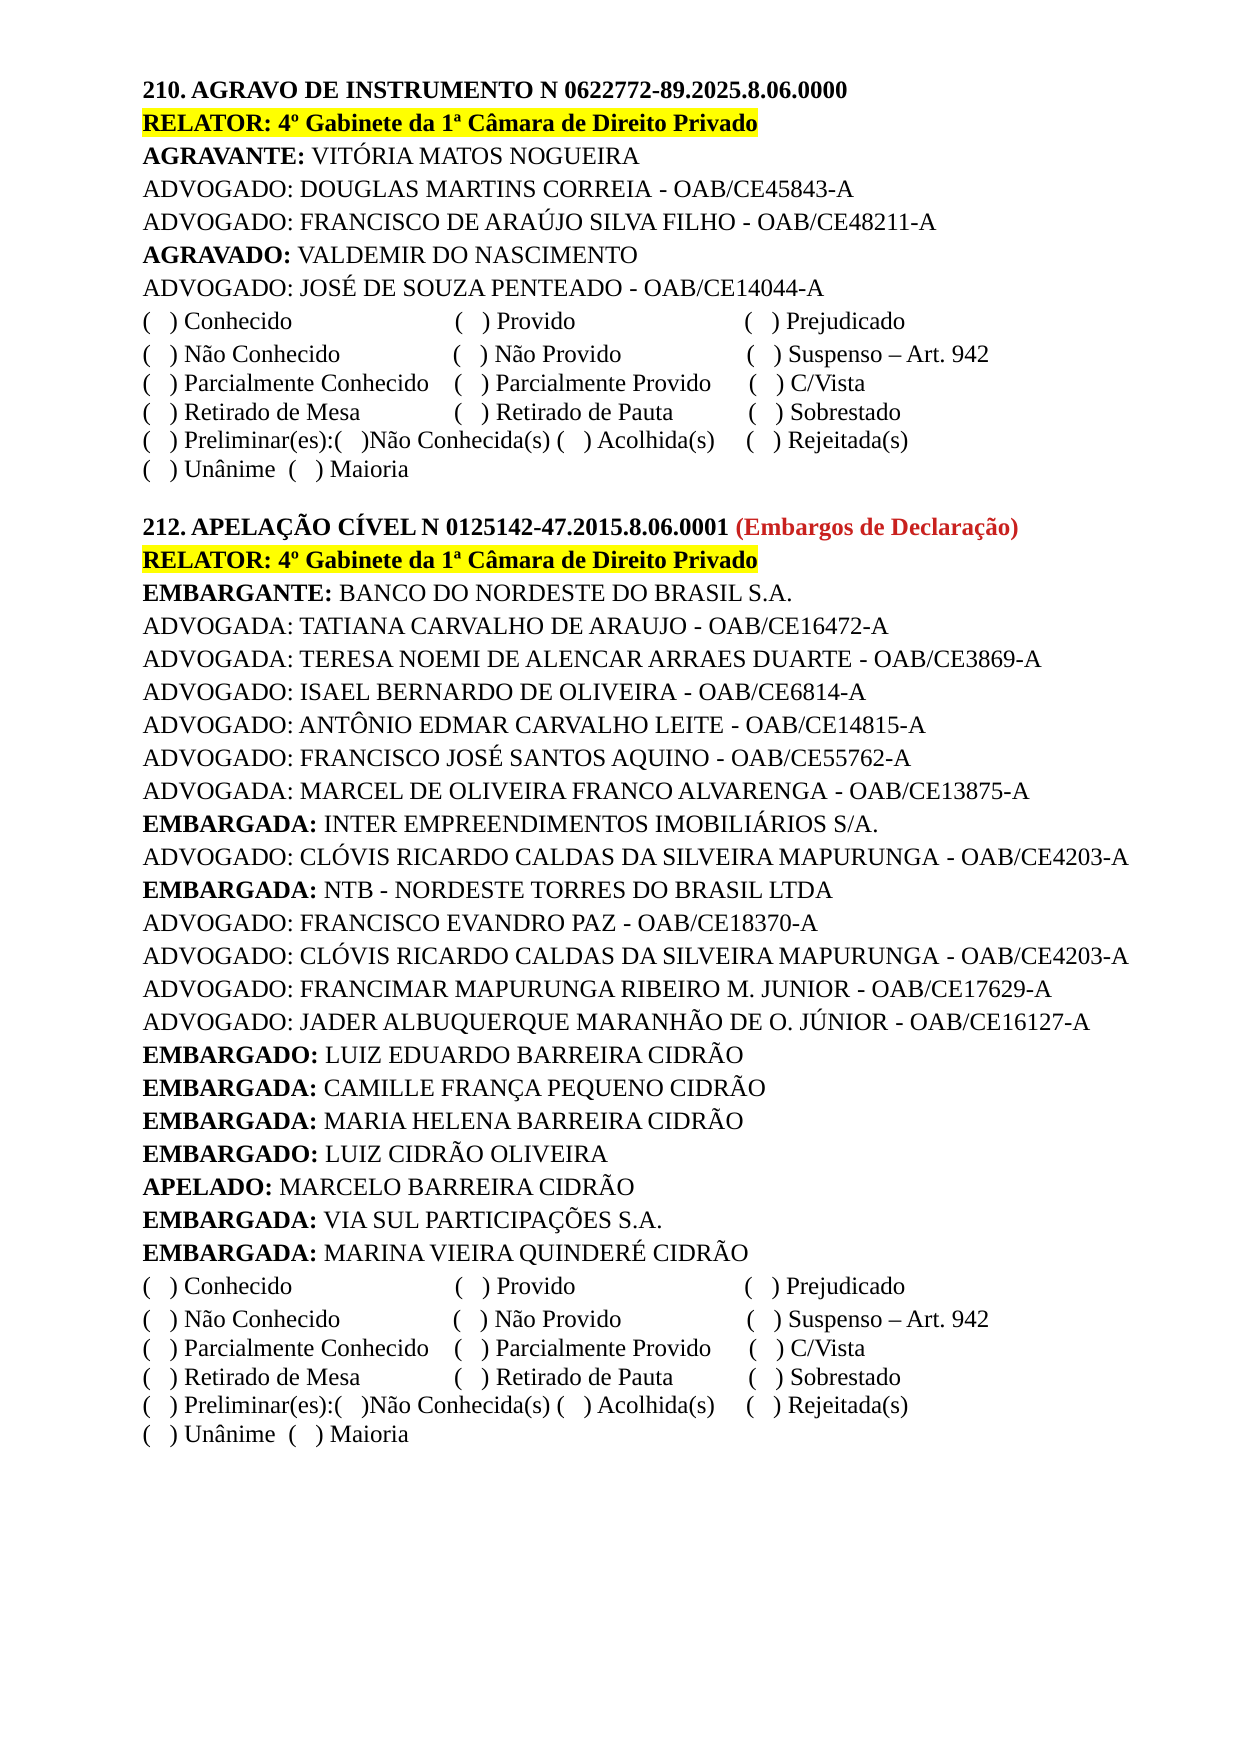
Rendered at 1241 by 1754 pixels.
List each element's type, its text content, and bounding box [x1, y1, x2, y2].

text 210. AGRAVO DE INSTRUMENTO N 0622772-89.2025.8.06.0000 RELATOR: 4º Gabinete da 1ª Câmara de Direito Privado AGRAVANTE: VITÓRIA MATOS NOGUEIRA ADVOGADO: DOUGLAS MARTINS CORREIA - OAB/CE45843-A ADVOGADO: FRANCISCO DE ARAÚJO SILVA FILHO - OAB/CE48211-A AGRAVADO: VALDEMIR DO NASCIMENTO ADVOGADO: JOSÉ DE SOUZA PENTEADO - OAB/CE14044-A ( ) Conhecido ( ) Provido ( ) Prejudicado [142, 75, 1141, 335]
text ( ) Não Conhecido ( ) Não Provido ( ) Suspenso – Art. 942 [142, 339, 1158, 368]
text ( ) Parcialmente Conhecido ( ) Parcialmente Provido ( ) C/Vista [142, 368, 1158, 397]
text 212. APELAÇÃO CÍVEL N 0125142-47.2015.8.06.0001 (Embargos de Declaração) RELATOR: 4º Gabinete da 1ª Câmara de Direito Privado EMBARGANTE: BANCO DO NORDESTE DO BRASIL S.A. ADVOGADA: TATIANA CARVALHO DE ARAUJO - OAB/CE16472-A ADVOGADA: TERESA NOEMI DE ALENCAR ARRAES DUARTE - OAB/CE3869-A ADVOGADO: ISAEL BERNARDO DE OLIVEIRA - OAB/CE6814-A ADVOGADO: ANTÔNIO EDMAR CARVALHO LEITE - OAB/CE14815-A ADVOGADO: FRANCISCO JOSÉ SANTOS AQUINO - OAB/CE55762-A ADVOGADA: MARCEL DE OLIVEIRA FRANCO ALVARENGA - OAB/CE13875-A EMBARGADA: INTER EMPREENDIMENTOS IMOBILIÁRIOS S/A. ADVOGADO: CLÓVIS RICARDO CALDAS DA SILVEIRA MAPURUNGA - OAB/CE4203-A EMBARGADA: NTB - NORDESTE TORRES DO BRASIL LTDA ADVOGADO: FRANCISCO EVANDRO PAZ - OAB/CE18370-A ADVOGADO: CLÓVIS RICARDO CALDAS DA SILVEIRA MAPURUNGA - OAB/CE4203-A ADVOGADO: FRANCIMAR MAPURUNGA RIBEIRO M. JUNIOR - OAB/CE17629-A ADVOGADO: JADER ALBUQUERQUE MARANHÃO DE O. JÚNIOR - OAB/CE16127-A EMBARGADO: LUIZ EDUARDO BARREIRA CIDRÃO EMBARGADA: CAMILLE FRANÇA PEQUENO CIDRÃO EMBARGADA: MARIA HELENA BARREIRA CIDRÃO EMBARGADO: LUIZ CIDRÃO OLIVEIRA APELADO: MARCELO BARREIRA CIDRÃO EMBARGADA: VIA SUL PARTICIPAÇÕES S.A. EMBARGADA: MARINA VIEIRA QUINDERÉ CIDRÃO ( ) Conhecido ( ) Provido ( ) Prejudicado [142, 512, 1141, 1300]
text ( ) Preliminar(es):( )Não Conhecida(s) ( ) Acolhida(s) ( ) Rejeitada(s) [142, 425, 1158, 454]
text ( ) Unânime ( ) Maioria [142, 1419, 1158, 1448]
text ( ) Parcialmente Conhecido ( ) Parcialmente Provido ( ) C/Vista [142, 1333, 1158, 1362]
text ( ) Preliminar(es):( )Não Conhecida(s) ( ) Acolhida(s) ( ) Rejeitada(s) [142, 1390, 1158, 1419]
text ( ) Unânime ( ) Maioria [142, 454, 1158, 483]
text ( ) Não Conhecido ( ) Não Provido ( ) Suspenso – Art. 942 [142, 1304, 1158, 1333]
text ( ) Retirado de Mesa ( ) Retirado de Pauta ( ) Sobrestado [142, 397, 1158, 425]
text ( ) Retirado de Mesa ( ) Retirado de Pauta ( ) Sobrestado [142, 1362, 1158, 1390]
